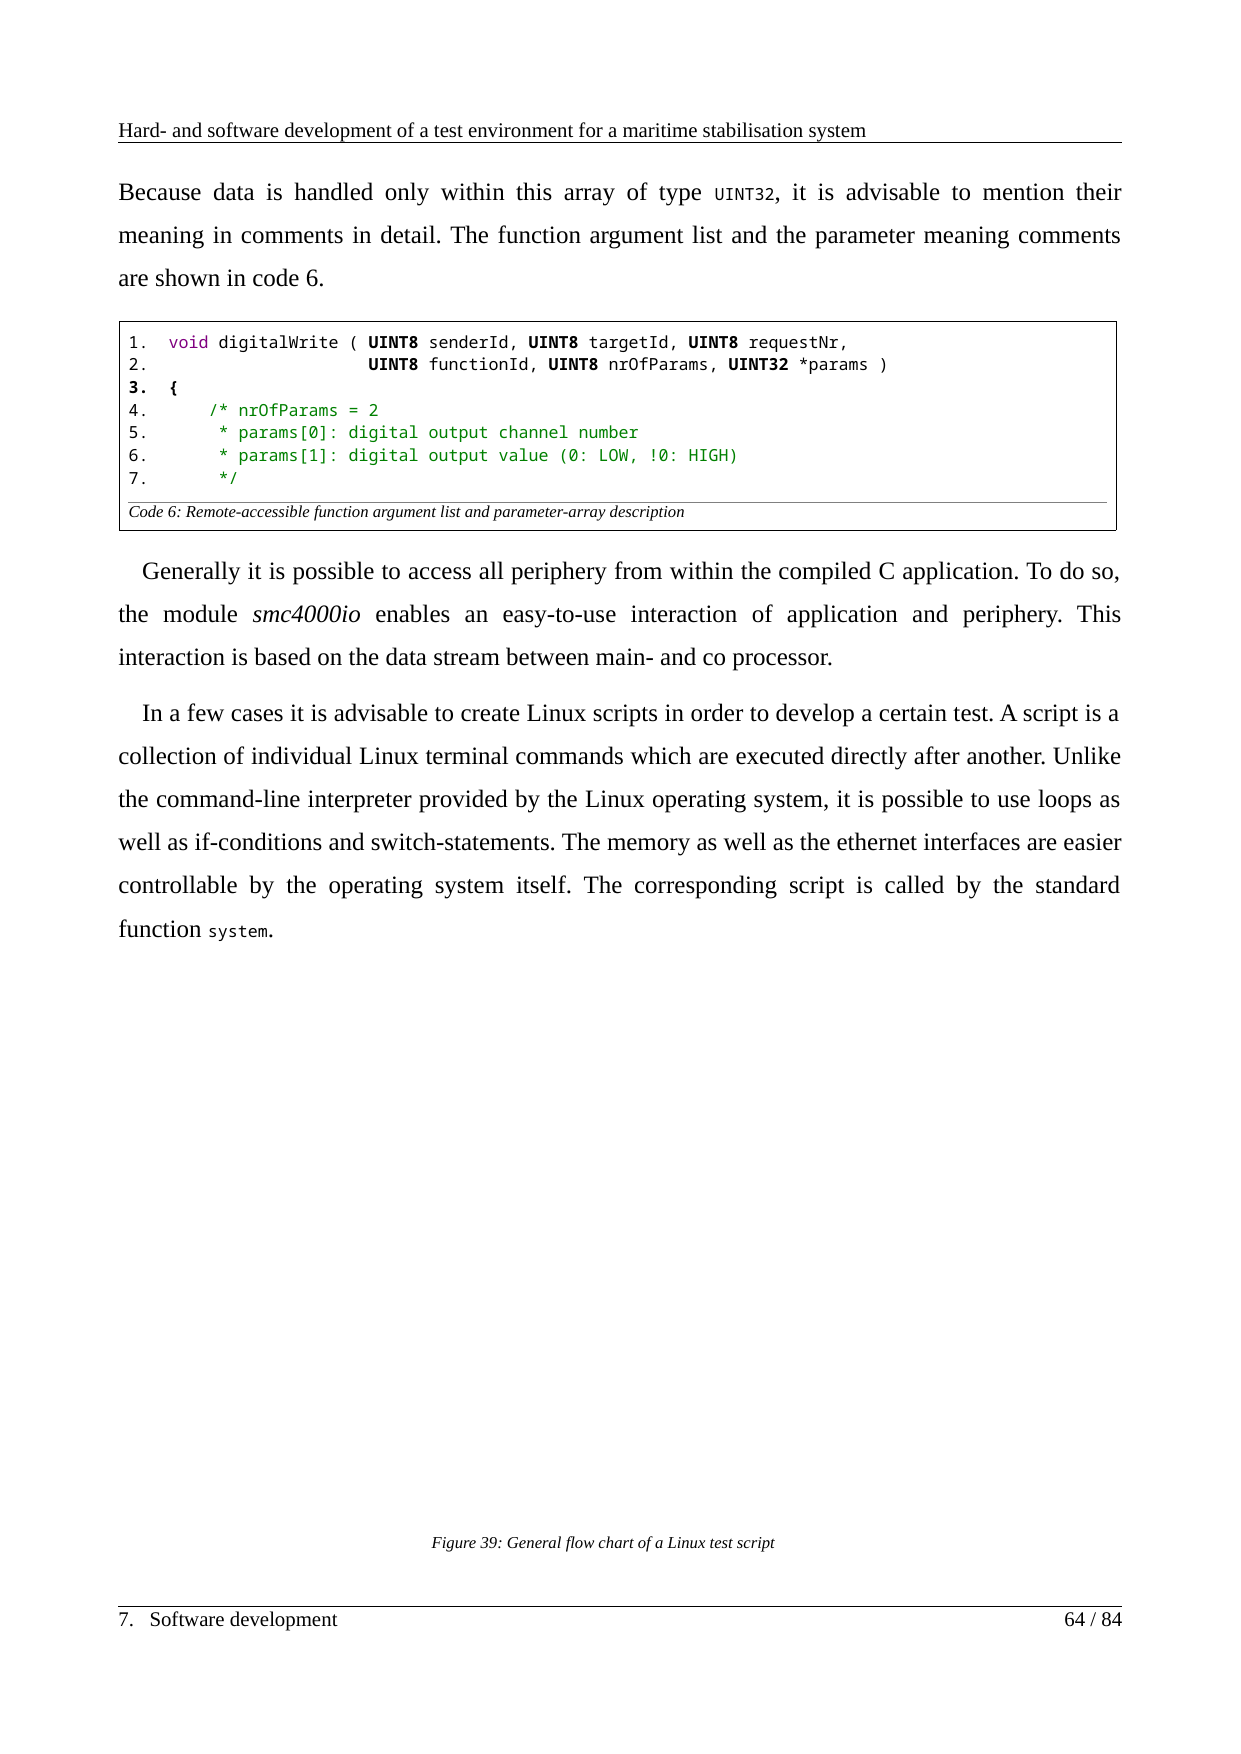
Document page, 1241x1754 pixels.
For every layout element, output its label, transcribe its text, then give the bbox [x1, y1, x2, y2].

text Generally it is possible to access all periphery from within the compiled C application. To do so, the module smc4000io enables an easy-to-use interaction of application and periphery. This interaction is based on the data stream between main- and co processor. [118, 319, 1122, 671]
list void digitalWrite ( UINT8 senderId, UINT8 targetId, UINT8 requestNr, [128, 330, 1107, 353]
text Figure 39: General flow chart of a Linux test script [431, 982, 809, 1552]
list * params[1]: digital output value (0: LOW, !0: HIGH) [128, 444, 1107, 467]
list * params[0]: digital output channel number [128, 421, 1107, 444]
list */ [128, 467, 1107, 489]
text Because data is handled only within this array of type UINT32, it is advisable to mention their meaning in comments in detail. The function argument list and the parameter meaning comments are shown in code 6. [118, 177, 1122, 292]
text In a few cases it is advisable to create Linux scripts in order to develop a certain test. A script is a collection of individual Linux terminal commands which are executed directly after another. Unlike the command-line interpreter provided by the Linux operating system, it is possible to use loops as well as if-conditions and switch-statements. The memory as well as the ethernet interfaces are easier controllable by the operating system itself. The corresponding script is called by the standard function system. [118, 698, 1122, 942]
list /* nrOfParams = 2 [128, 398, 1107, 421]
text Code 6: Remote-accessible function argument list and parameter-array description [128, 503, 1107, 521]
list { [128, 376, 1107, 398]
list UINT8 functionId, UINT8 nrOfParams, UINT32 *params ) [128, 353, 1107, 376]
